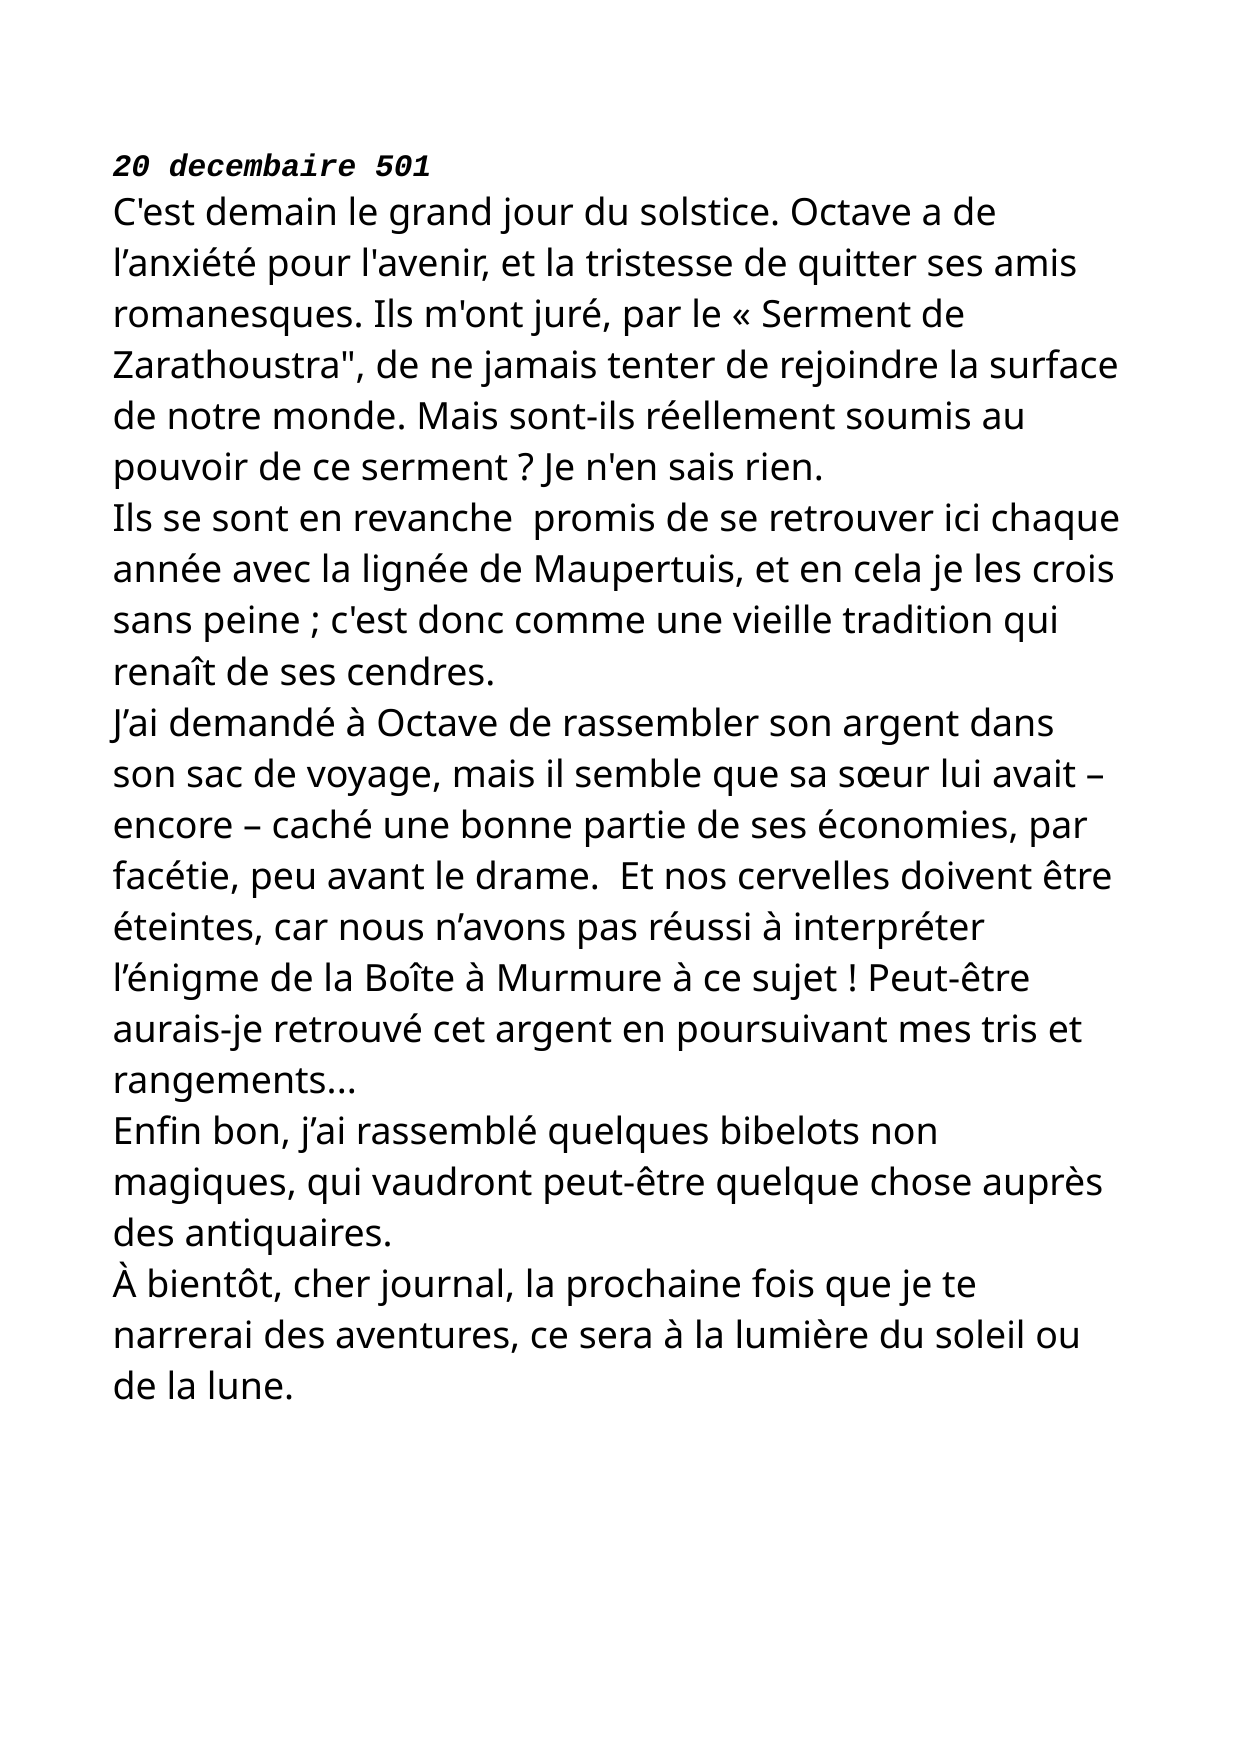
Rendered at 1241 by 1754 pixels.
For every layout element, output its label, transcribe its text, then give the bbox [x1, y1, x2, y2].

text Enfin bon, j’ai rassemblé quelques bibelots non magiques, qui vaudront peut-être quelque chose auprès des antiquaires. [112, 1104, 1128, 1257]
text C'est demain le grand jour du solstice. Octave a de l’anxiété pour l'avenir, et la tristesse de quitter ses amis romanesques. Ils m'ont juré, par le « Serment de Zarathoustra", de ne jamais tenter de rejoindre la surface de notre monde. Mais sont-ils réellement soumis au pouvoir de ce serment ? Je n'en sais rien. [112, 185, 1128, 492]
text Ils se sont en revanche promis de se retrouver ici chaque année avec la lignée de Maupertuis, et en cela je les crois sans peine ; c'est donc comme une vieille tradition qui renaît de ses cendres. [112, 492, 1128, 696]
text 20 decembaire 501 [112, 150, 1128, 185]
text À bientôt, cher journal, la prochaine fois que je te narrerai des aventures, ce sera à la lumière du soleil ou de la lune. [112, 1257, 1128, 1410]
text J’ai demandé à Octave de rassembler son argent dans son sac de voyage, mais il semble que sa sœur lui avait – encore – caché une bonne partie de ses économies, par facétie, peu avant le drame. Et nos cervelles doivent être éteintes, car nous n’avons pas réussi à interpréter l’énigme de la Boîte à Murmure à ce sujet ! Peut-être aurais-je retrouvé cet argent en poursuivant mes tris et rangements... [112, 696, 1128, 1104]
